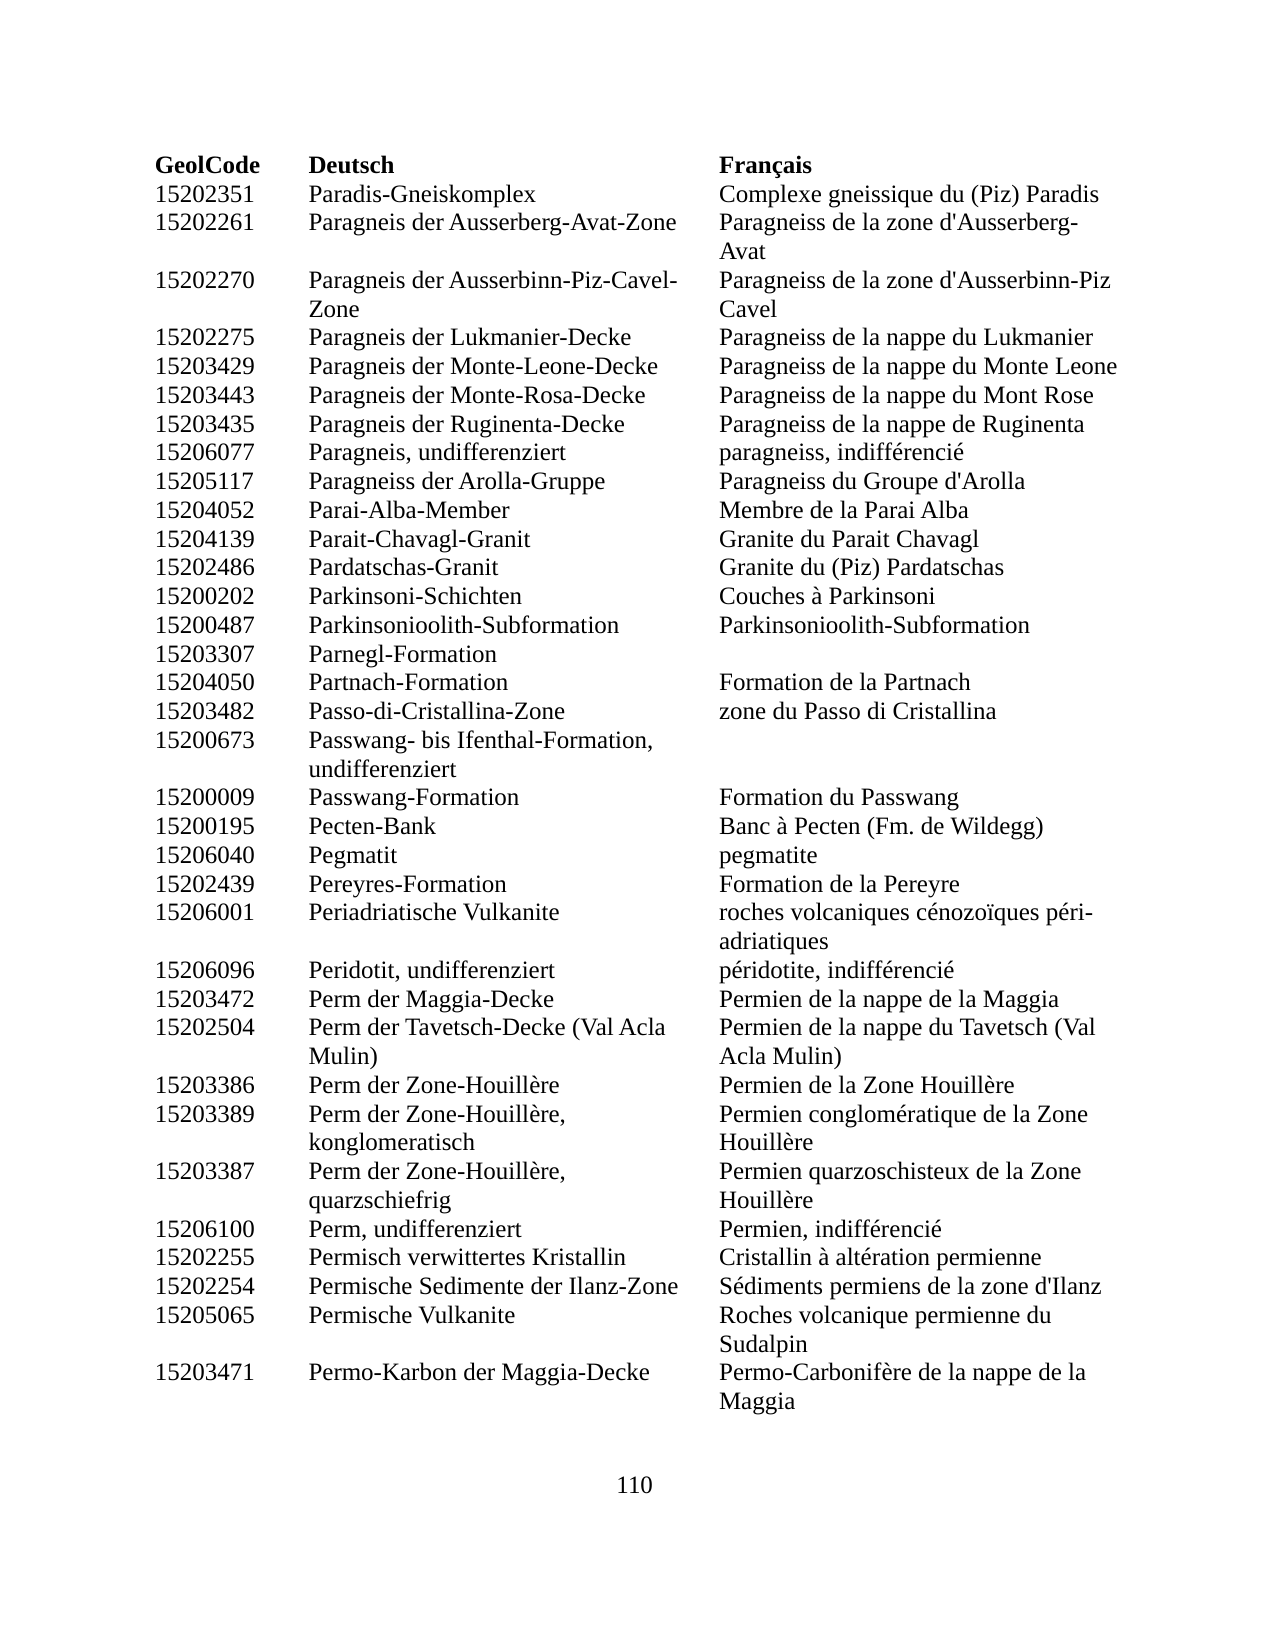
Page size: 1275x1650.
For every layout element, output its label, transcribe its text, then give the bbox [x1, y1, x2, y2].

table_cell Permien quarzoschisteux de la Zone Houillère [714, 1156, 1125, 1214]
table_cell Paragneiss de la zone d'Ausserberg-Avat [714, 208, 1125, 265]
table_cell Parait-Chavagl-Granit [304, 524, 714, 552]
table_cell Perm der Tavetsch-Decke (Val Acla Mulin) [304, 1013, 714, 1070]
table_cell Paragneis der Monte-Leone-Decke [304, 351, 714, 380]
table_cell 15202439 [150, 869, 304, 897]
table_cell 15206001 [150, 898, 304, 955]
table_cell 15202261 [150, 208, 304, 265]
table_cell Couches à Parkinsoni [714, 581, 1125, 610]
table_cell 15206040 [150, 840, 304, 869]
table_cell Membre de la Parai Alba [714, 495, 1125, 524]
table_cell Formation de la Pereyre [714, 869, 1125, 897]
table_cell Permien conglomératique de la Zone Houillère [714, 1099, 1125, 1156]
table_cell Paradis-Gneiskomplex [304, 179, 714, 207]
table_cell Perm der Maggia-Decke [304, 984, 714, 1012]
table_cell Perm der Zone-Houillère [304, 1070, 714, 1099]
table_cell 15206077 [150, 438, 304, 466]
table_cell Parkinsonioolith-Subformation [304, 610, 714, 639]
table_cell 15203307 [150, 639, 304, 667]
table_cell 15200202 [150, 581, 304, 610]
table_cell Permien, indifférencié [714, 1214, 1125, 1242]
table_cell 15205117 [150, 466, 304, 495]
table_cell Parnegl-Formation [304, 639, 714, 667]
table_cell 15202504 [150, 1013, 304, 1070]
table_cell Pereyres-Formation [304, 869, 714, 897]
table_cell Passwang- bis Ifenthal-Formation, undifferenziert [304, 725, 714, 782]
table_header GeolCode [150, 150, 304, 179]
table_cell 15202270 [150, 265, 304, 322]
table_cell 15203386 [150, 1070, 304, 1099]
table_cell Paragneiss de la zone d'Ausserbinn-Piz Cavel [714, 265, 1125, 322]
table_cell Complexe gneissique du (Piz) Paradis [714, 179, 1125, 207]
table_cell 15203429 [150, 351, 304, 380]
table_cell 15202254 [150, 1271, 304, 1300]
table_cell 15203443 [150, 380, 304, 409]
table_cell Peridotit, undifferenziert [304, 955, 714, 984]
table_cell Permien de la nappe du Tavetsch (Val Acla Mulin) [714, 1013, 1125, 1070]
table_cell Perm der Zone-Houillère, quarzschiefrig [304, 1156, 714, 1214]
table_cell Paragneiss de la nappe du Monte Leone [714, 351, 1125, 380]
table_cell Paragneiss de la nappe de Ruginenta [714, 409, 1125, 437]
table_cell Roches volcanique permienne du Sudalpin [714, 1300, 1125, 1357]
table_cell roches volcaniques cénozoïques péri-adriatiques [714, 898, 1125, 955]
table_cell 15202255 [150, 1243, 304, 1271]
table_cell [714, 639, 1125, 667]
table_cell Pecten-Bank [304, 811, 714, 840]
table_header Deutsch [304, 150, 714, 179]
table_cell Permo-Karbon der Maggia-Decke [304, 1358, 714, 1415]
table_cell Granite du Parait Chavagl [714, 524, 1125, 552]
table_cell Passo-di-Cristallina-Zone [304, 696, 714, 725]
table_cell 15204139 [150, 524, 304, 552]
table_cell Partnach-Formation [304, 668, 714, 696]
table_cell 15203389 [150, 1099, 304, 1156]
table_cell 15202275 [150, 323, 304, 351]
table_cell Permien de la Zone Houillère [714, 1070, 1125, 1099]
table_cell Paragneiss de la nappe du Mont Rose [714, 380, 1125, 409]
table_cell 15202351 [150, 179, 304, 207]
table_cell Permische Sedimente der Ilanz-Zone [304, 1271, 714, 1300]
table_cell 15203387 [150, 1156, 304, 1214]
table_cell 15205065 [150, 1300, 304, 1357]
table_cell Paragneis der Monte-Rosa-Decke [304, 380, 714, 409]
table_cell Perm der Zone-Houillère, konglomeratisch [304, 1099, 714, 1156]
table_cell péridotite, indifférencié [714, 955, 1125, 984]
table_cell Paragneiss du Groupe d'Arolla [714, 466, 1125, 495]
table_cell Granite du (Piz) Pardatschas [714, 553, 1125, 581]
table_cell zone du Passo di Cristallina [714, 696, 1125, 725]
table_cell 15200195 [150, 811, 304, 840]
table_cell Parai-Alba-Member [304, 495, 714, 524]
table_cell Paragneis der Ruginenta-Decke [304, 409, 714, 437]
table_cell Paragneis, undifferenziert [304, 438, 714, 466]
table_cell Paragneis der Ausserberg-Avat-Zone [304, 208, 714, 265]
table_cell Formation de la Partnach [714, 668, 1125, 696]
table_cell Paragneis der Lukmanier-Decke [304, 323, 714, 351]
table_cell Paragneiss der Arolla-Gruppe [304, 466, 714, 495]
table_cell Pardatschas-Granit [304, 553, 714, 581]
table_cell Passwang-Formation [304, 783, 714, 811]
table_cell Paragneiss de la nappe du Lukmanier [714, 323, 1125, 351]
table_cell Periadriatische Vulkanite [304, 898, 714, 955]
table_cell [714, 725, 1125, 782]
table_cell 15200673 [150, 725, 304, 782]
table_cell 15200487 [150, 610, 304, 639]
table_header Français [714, 150, 1125, 179]
table_cell 15203472 [150, 984, 304, 1012]
table_cell 15203471 [150, 1358, 304, 1415]
table_cell Permo-Carbonifère de la nappe de la Maggia [714, 1358, 1125, 1415]
table_cell Cristallin à altération permienne [714, 1243, 1125, 1271]
table_cell 15204052 [150, 495, 304, 524]
table_cell 15204050 [150, 668, 304, 696]
table_cell Sédiments permiens de la zone d'Ilanz [714, 1271, 1125, 1300]
table_cell 15200009 [150, 783, 304, 811]
table_cell Parkinsonioolith-Subformation [714, 610, 1125, 639]
table_cell 15203482 [150, 696, 304, 725]
table_cell paragneiss, indifférencié [714, 438, 1125, 466]
table_cell Permisch verwittertes Kristallin [304, 1243, 714, 1271]
table_cell Formation du Passwang [714, 783, 1125, 811]
table_cell Pegmatit [304, 840, 714, 869]
table_cell pegmatite [714, 840, 1125, 869]
table_cell 15206100 [150, 1214, 304, 1242]
table_cell Permien de la nappe de la Maggia [714, 984, 1125, 1012]
table_cell 15202486 [150, 553, 304, 581]
table_cell 15203435 [150, 409, 304, 437]
table_cell Parkinsoni-Schichten [304, 581, 714, 610]
table_cell Perm, undifferenziert [304, 1214, 714, 1242]
table_cell Paragneis der Ausserbinn-Piz-Cavel-Zone [304, 265, 714, 322]
table_cell Banc à Pecten (Fm. de Wildegg) [714, 811, 1125, 840]
table_cell Permische Vulkanite [304, 1300, 714, 1357]
table_cell 15206096 [150, 955, 304, 984]
